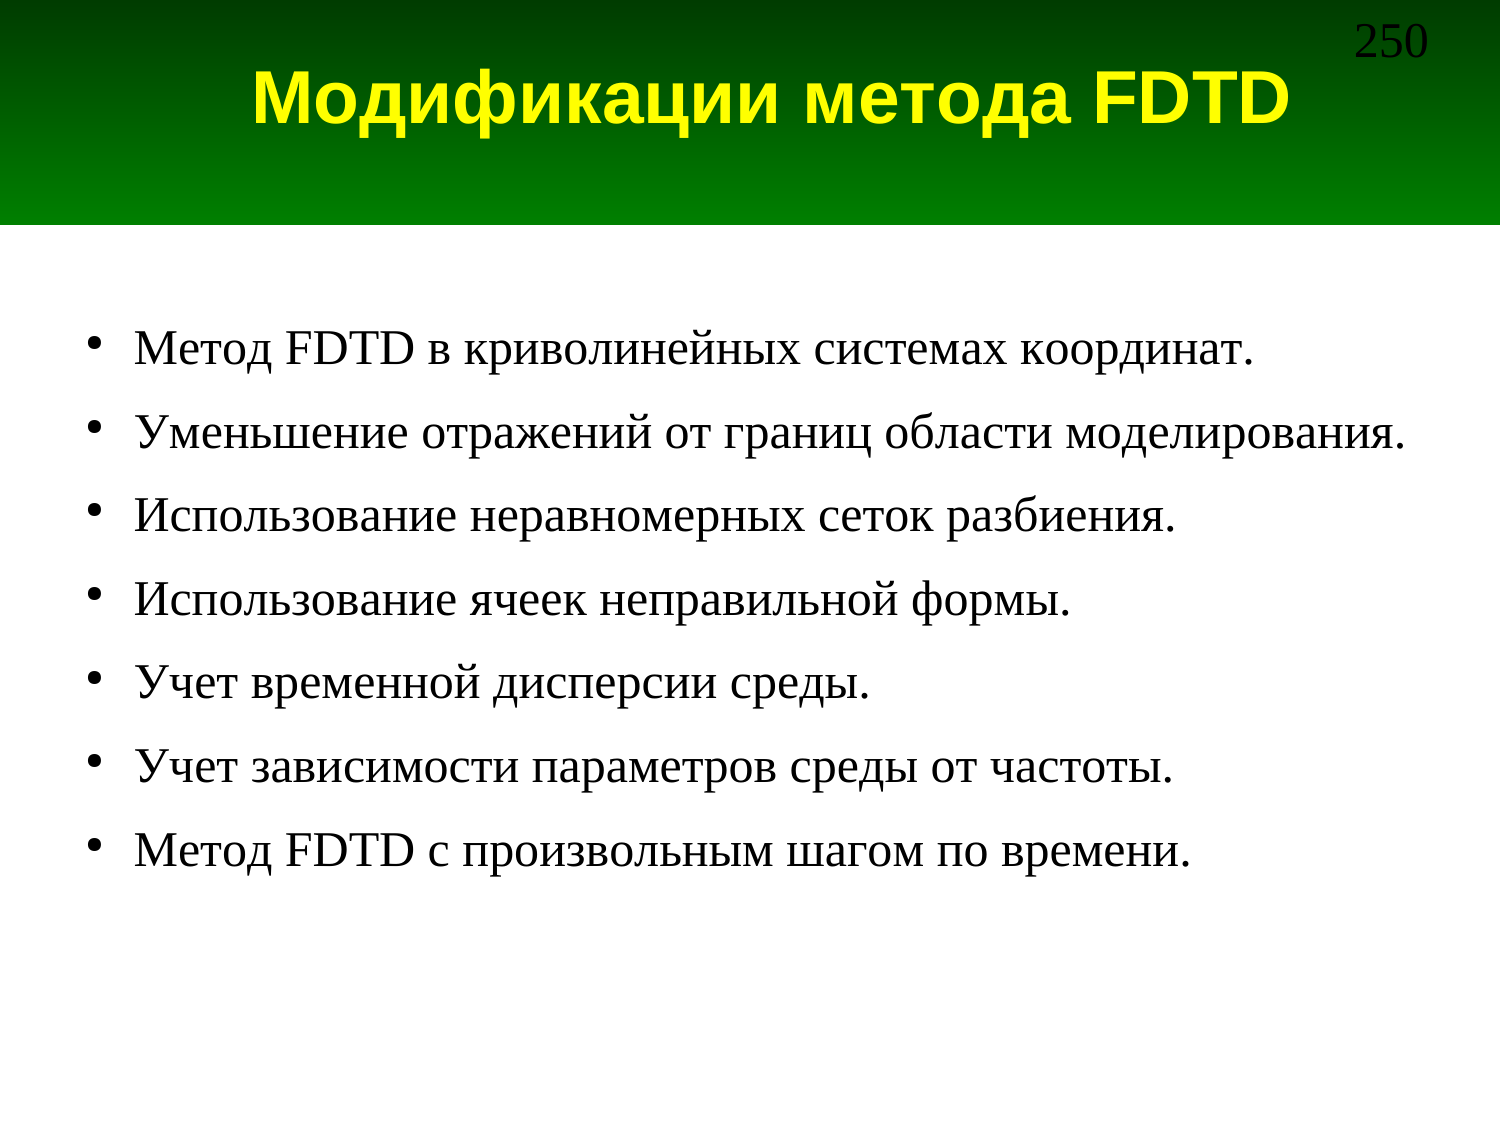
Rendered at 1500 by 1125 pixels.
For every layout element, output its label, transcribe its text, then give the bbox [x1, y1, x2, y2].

title Модификации метода FDTD [123, 0, 1399, 188]
text_box Метод FDTD в криволинейных системах координат. Уменьшение отражений от границ области моделирования. Использование неравномерных сеток разбиения. Использование ячеек неправильной формы. Учет временной дисперсии среды. Учет зависимости параметров среды от частоты. Метод FDTD с произвольным шагом по времени. [70, 307, 1411, 884]
